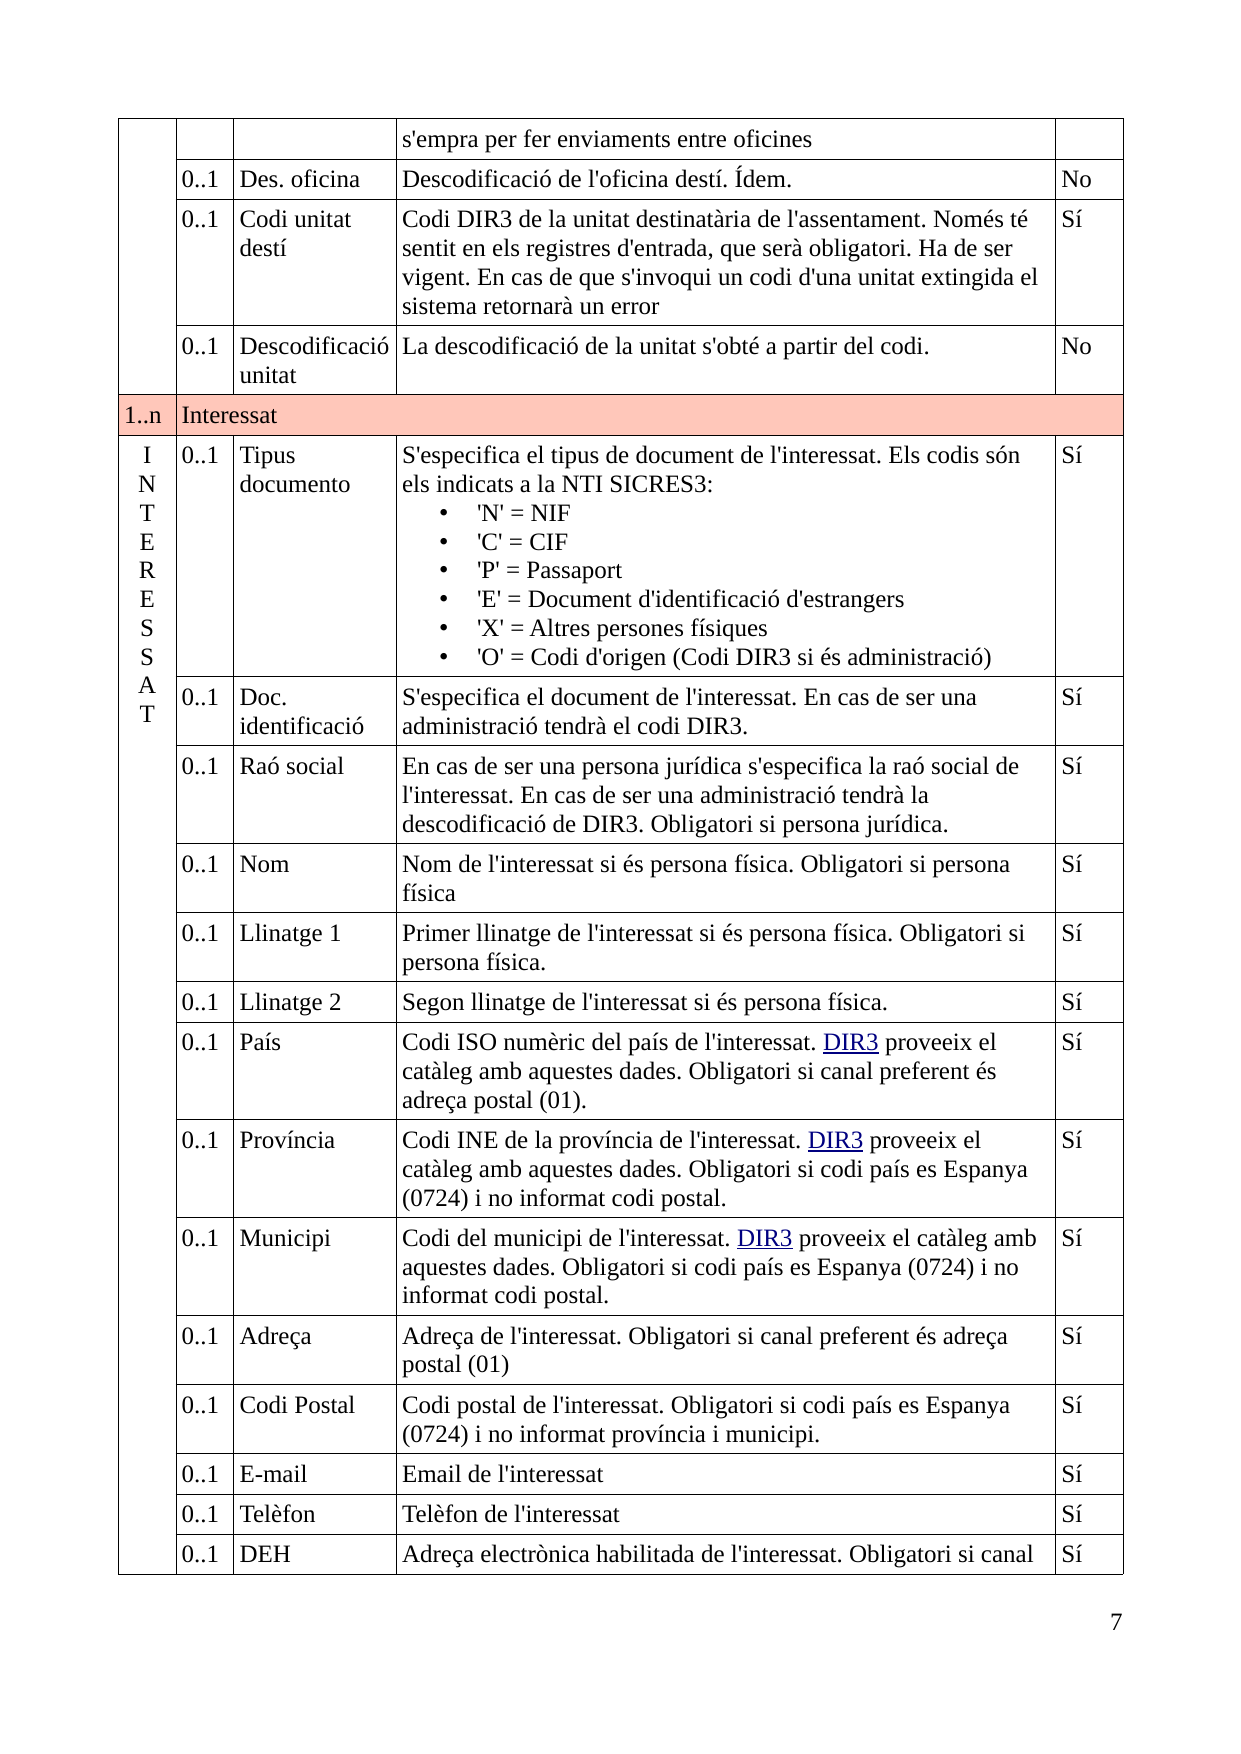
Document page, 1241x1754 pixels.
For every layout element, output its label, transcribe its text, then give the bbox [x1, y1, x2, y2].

table_cell Sí [1056, 1535, 1123, 1574]
table_cell Codi del municipi de l'interessat. DIR3 proveeix el catàleg amb aquestes dades. Obligatori si codi país es Espanya (0724) i no informat codi postal. [397, 1218, 1055, 1315]
table_cell 0..1 [177, 200, 233, 325]
table_cell 0..1 [177, 160, 233, 199]
table_cell Codi ISO numèric del país de l'interessat. DIR3 proveeix el catàleg amb aquestes dades. Obligatori si canal preferent és adreça postal (01). [397, 1023, 1055, 1119]
table_cell Raó social [234, 746, 396, 843]
table_cell Sí [1056, 1316, 1123, 1384]
table_cell E-mail [234, 1454, 396, 1493]
table_cell Adreça [234, 1316, 396, 1384]
table_cell Descodificació unitat [234, 326, 396, 394]
table_cell 0..1 [177, 436, 233, 676]
table_cell Llinatge 2 [234, 982, 396, 1022]
table_cell Sí [1056, 1023, 1123, 1119]
table_cell [234, 119, 396, 158]
table_cell Sí [1056, 1218, 1123, 1315]
table_cell Adreça de l'interessat. Obligatori si canal preferent és adreça postal (01) [397, 1316, 1055, 1384]
table_cell Sí [1056, 1495, 1123, 1534]
table_cell No [1056, 326, 1123, 394]
table_cell Descodificació de l'oficina destí. Ídem. [397, 160, 1055, 199]
table_cell 0..1 [177, 1316, 233, 1384]
table_cell Codi postal de l'interessat. Obligatori si codi país es Espanya (0724) i no informat província i municipi. [397, 1385, 1055, 1453]
table_cell S'especifica el tipus de document de l'interessat. Els codis són els indicats a la NTI SICRES3: 'N' = NIF 'C' = CIF 'P' = Passaport 'E' = Document d'identificació d'estrangers 'X' = Altres persones físiques 'O' = Codi d'origen (Codi DIR3 si és administració) [397, 436, 1055, 676]
table_cell DEH [234, 1535, 396, 1574]
table_cell 0..1 [177, 1385, 233, 1453]
table_cell Nom [234, 844, 396, 912]
table_cell 0..1 [177, 677, 233, 745]
table_cell [1056, 119, 1123, 158]
table_cell 0..1 [177, 1535, 233, 1574]
table_cell Nom de l'interessat si és persona física. Obligatori si persona física [397, 844, 1055, 912]
table_cell Telèfon de l'interessat [397, 1495, 1055, 1534]
table_cell Província [234, 1120, 396, 1217]
table_cell s'empra per fer enviaments entre oficines [397, 119, 1055, 158]
table_cell S'especifica el document de l'interessat. En cas de ser una administració tendrà el codi DIR3. [397, 677, 1055, 745]
table_cell 0..1 [177, 1023, 233, 1119]
table_cell 0..1 [177, 1454, 233, 1493]
table_cell Codi INE de la província de l'interessat. DIR3 proveeix el catàleg amb aquestes dades. Obligatori si codi país es Espanya (0724) i no informat codi postal. [397, 1120, 1055, 1217]
table_cell Sí [1056, 200, 1123, 325]
table_cell 0..1 [177, 844, 233, 912]
table_cell Des. oficina [234, 160, 396, 199]
table_cell Municipi [234, 1218, 396, 1315]
table_cell 0..1 [177, 1120, 233, 1217]
table_cell 0..1 [177, 1495, 233, 1534]
table_cell Adreça electrònica habilitada de l'interessat. Obligatori si canal [397, 1535, 1055, 1574]
table_cell 1..n [119, 395, 176, 435]
table_cell Tipus documento [234, 436, 396, 676]
table_cell Sí [1056, 746, 1123, 843]
table_cell Segon llinatge de l'interessat si és persona física. [397, 982, 1055, 1022]
table_cell I N T E R E S S A T [119, 436, 176, 1574]
table_cell Sí [1056, 1385, 1123, 1453]
table_cell No [1056, 160, 1123, 199]
table_cell Sí [1056, 436, 1123, 676]
table_cell Codi unitat destí [234, 200, 396, 325]
table_cell 0..1 [177, 746, 233, 843]
table_cell La descodificació de la unitat s'obté a partir del codi. [397, 326, 1055, 394]
table_cell Sí [1056, 913, 1123, 981]
table_cell Doc. identificació [234, 677, 396, 745]
table_cell Sí [1056, 1454, 1123, 1493]
table_cell 0..1 [177, 326, 233, 394]
table_cell [119, 119, 176, 394]
table_cell Codi Postal [234, 1385, 396, 1453]
table_cell País [234, 1023, 396, 1119]
table_cell Sí [1056, 982, 1123, 1022]
table_cell 0..1 [177, 913, 233, 981]
table_cell Sí [1056, 677, 1123, 745]
table_cell Llinatge 1 [234, 913, 396, 981]
table_cell Email de l'interessat [397, 1454, 1055, 1493]
table_cell Sí [1056, 844, 1123, 912]
table_cell Telèfon [234, 1495, 396, 1534]
table_cell Primer llinatge de l'interessat si és persona física. Obligatori si persona física. [397, 913, 1055, 981]
table_cell Interessat [177, 395, 1123, 435]
table_cell 0..1 [177, 1218, 233, 1315]
table_cell Codi DIR3 de la unitat destinatària de l'assentament. Només té sentit en els registres d'entrada, que serà obligatori. Ha de ser vigent. En cas de que s'invoqui un codi d'una unitat extingida el sistema retornarà un error [397, 200, 1055, 325]
table_cell En cas de ser una persona jurídica s'especifica la raó social de l'interessat. En cas de ser una administració tendrà la descodificació de DIR3. Obligatori si persona jurídica. [397, 746, 1055, 843]
table_cell 0..1 [177, 982, 233, 1022]
table_cell [177, 119, 233, 158]
table_cell Sí [1056, 1120, 1123, 1217]
